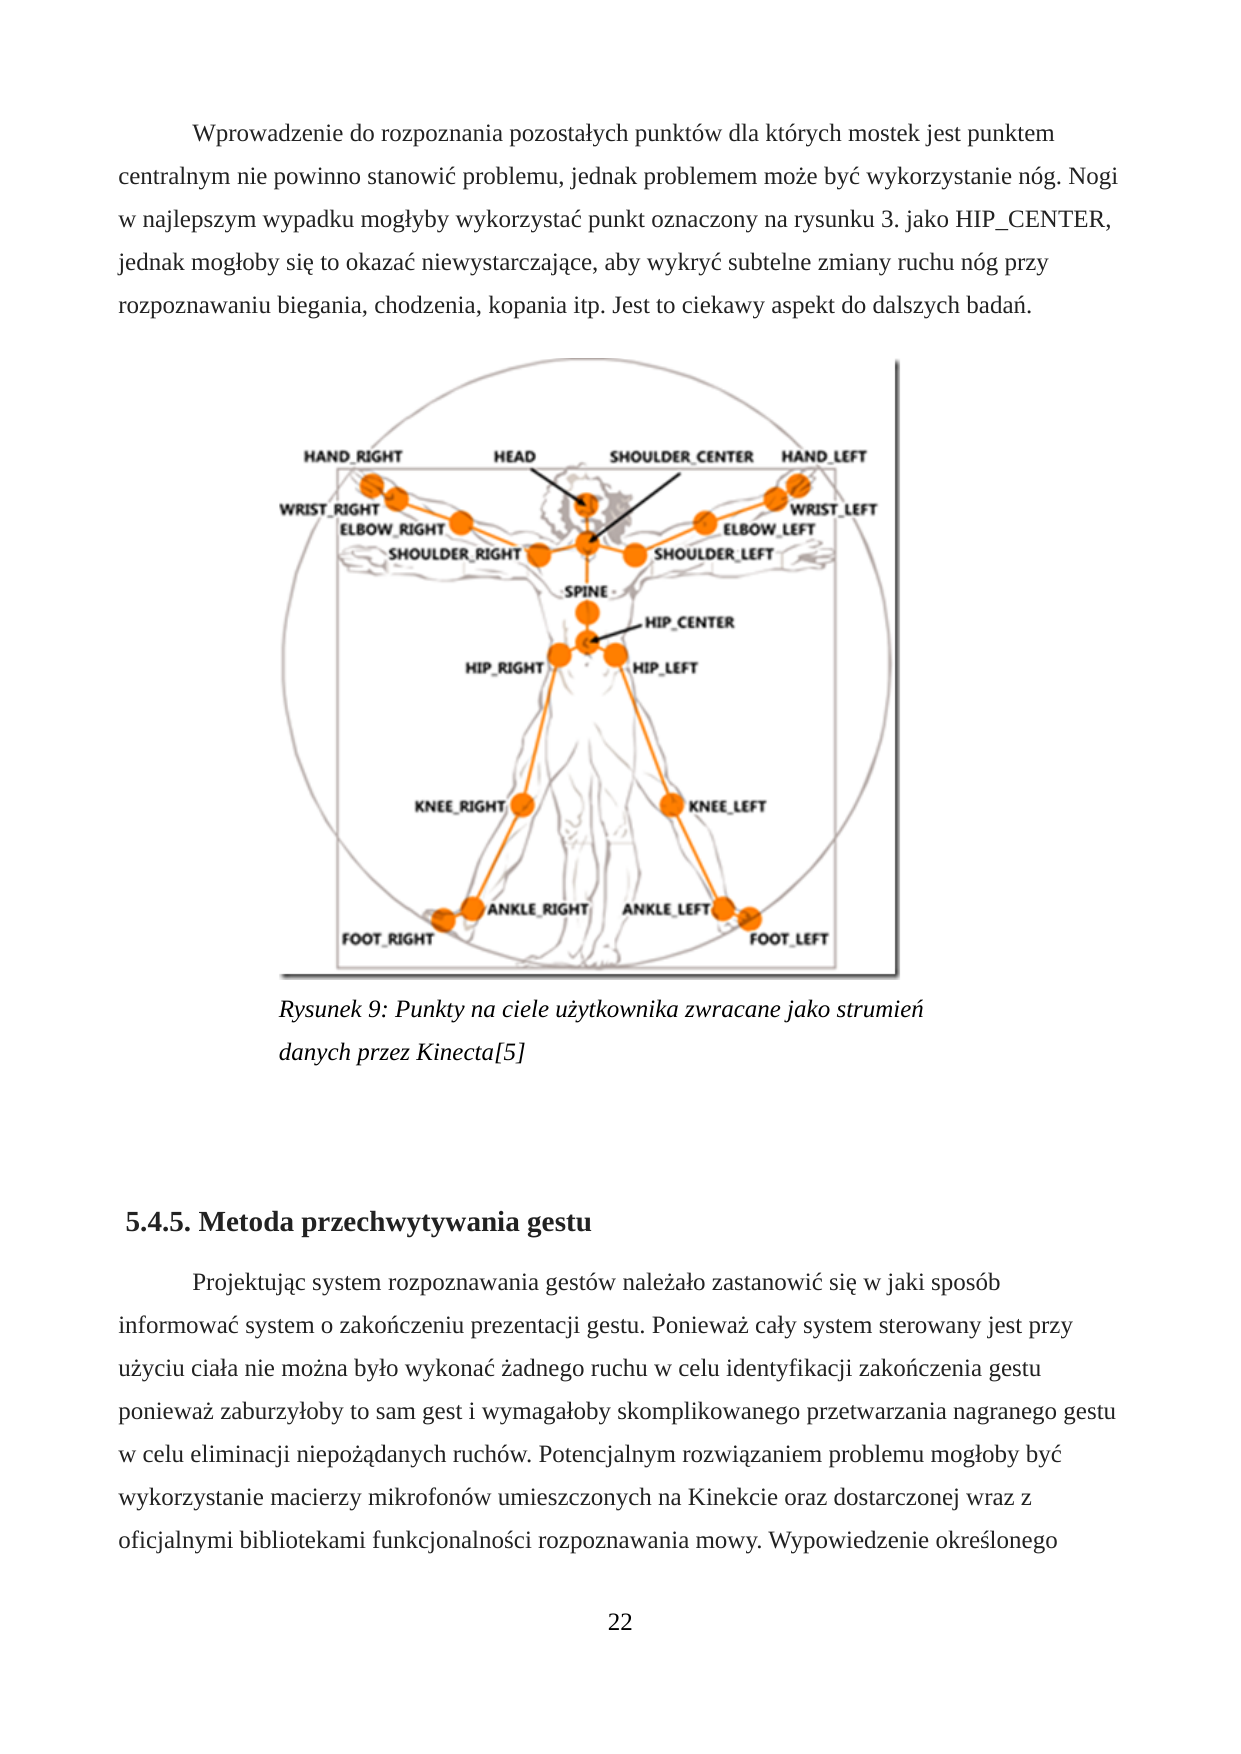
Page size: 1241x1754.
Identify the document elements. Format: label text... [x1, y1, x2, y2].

text Projektując system rozpoznawania gestów należało zastanowić się w jaki sposób informować system o zakończeniu prezentacji gestu. Ponieważ cały system sterowany jest przy użyciu ciała nie można było wykonać żadnego ruchu w celu identyfikacji zakończenia gestu ponieważ zaburzyłoby to sam gest i wymagałoby skomplikowanego przetwarzania nagranego gestu w celu eliminacji niepożądanych ruchów. Potencjalnym rozwiązaniem problemu mogłoby być wykorzystanie macierzy mikrofonów umieszczonych na Kinekcie oraz dostarczonej wraz z oficjalnymi bibliotekami funkcjonalności rozpoznawania mowy. Wypowiedzenie określonego [118, 1267, 1122, 1554]
subtitle Metoda przechwytywania gestu [118, 1204, 1122, 1237]
picture [278, 358, 901, 980]
text Rysunek 9: Punkty na ciele użytkownika zwracane jako strumień danych przez Kinecta[5] [279, 980, 962, 1066]
text Wprowadzenie do rozpoznania pozostałych punktów dla których mostek jest punktem centralnym nie powinno stanowić problemu, jednak problemem może być wykorzystanie nóg. Nogi w najlepszym wypadku mogłyby wykorzystać punkt oznaczony na rysunku 3. jako HIP_CENTER, jednak mogłoby się to okazać niewystarczające, aby wykryć subtelne zmiany ruchu nóg przy rozpoznawaniu biegania, chodzenia, kopania itp. Jest to ciekawy aspekt do dalszych badań. [118, 118, 1122, 319]
